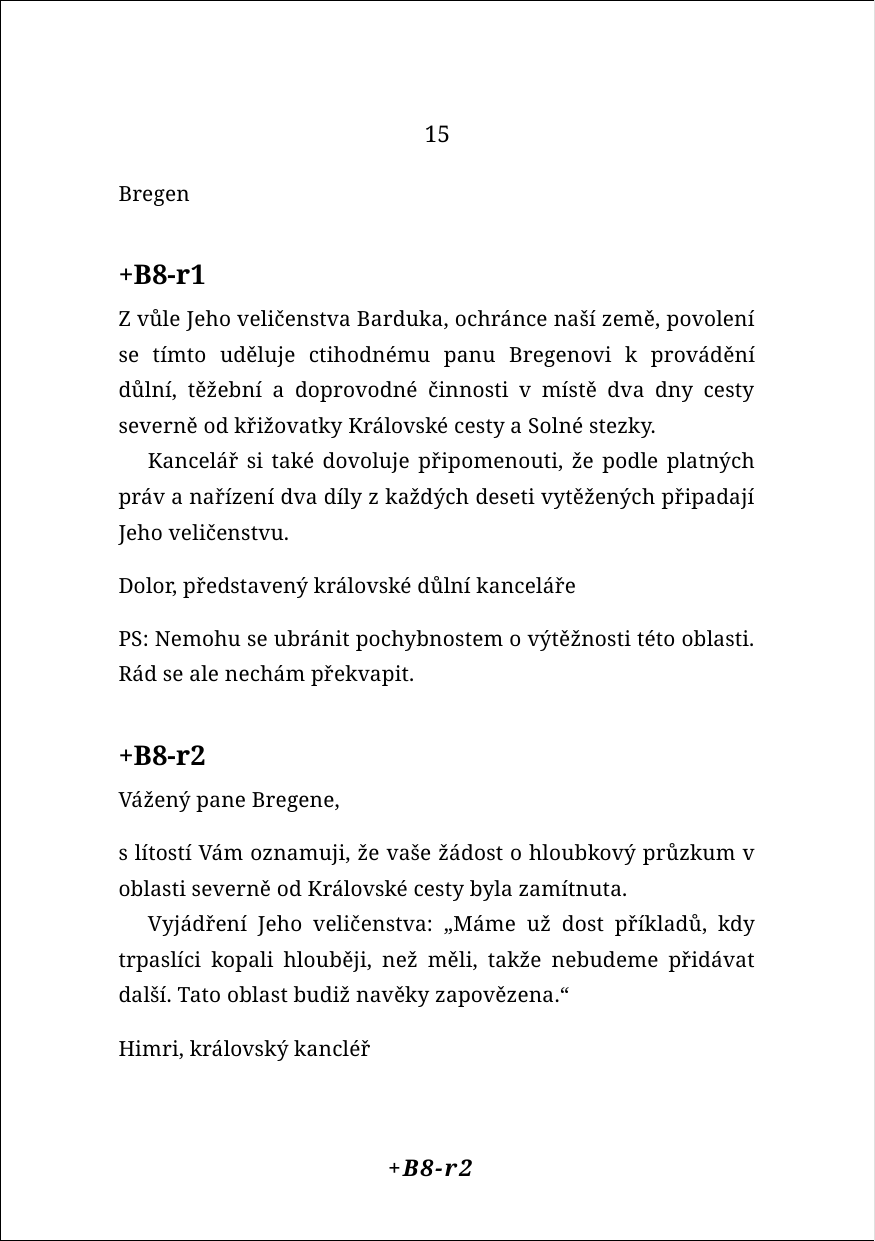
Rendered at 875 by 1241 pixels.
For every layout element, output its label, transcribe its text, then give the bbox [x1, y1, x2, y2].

subtitle +B8-r2 [118, 736, 756, 773]
text s lítostí Vám oznamuji, že vaše žádost o hloubkový průzkum v oblasti severně od Královské cesty byla zamítnuta. Vyjádření Jeho veličenstva: „Máme už dost příkladů, kdy trpaslíci kopali hlouběji, než měli, takže nebudeme přidávat další. Tato oblast budiž navěky zapovězena.“ [118, 838, 756, 1009]
subtitle +B8-r1 [118, 256, 756, 293]
text PS: Nemohu se ubránit pochybnostem o výtěžnosti této oblasti. Rád se ale nechám překvapit. [118, 624, 756, 688]
text Bregen [118, 179, 756, 207]
text Himri, královský kancléř [118, 1034, 756, 1062]
text Vážený pane Bregene, [118, 785, 756, 813]
text Dolor, představený královské důlní kanceláře [118, 571, 756, 599]
text Z vůle Jeho veličenstva Barduka, ochránce naší země, povolení se tímto uděluje ctihodnému panu Bregenovi k provádění důlní, těžební a doprovodné činnosti v místě dva dny cesty severně od křižovatky Královské cesty a Solné stezky. Kancelář si také dovoluje připomenouti, že podle platných práv a nařízení dva díly z každých deseti vytěžených připadají Jeho veličenstvu. [118, 304, 756, 546]
